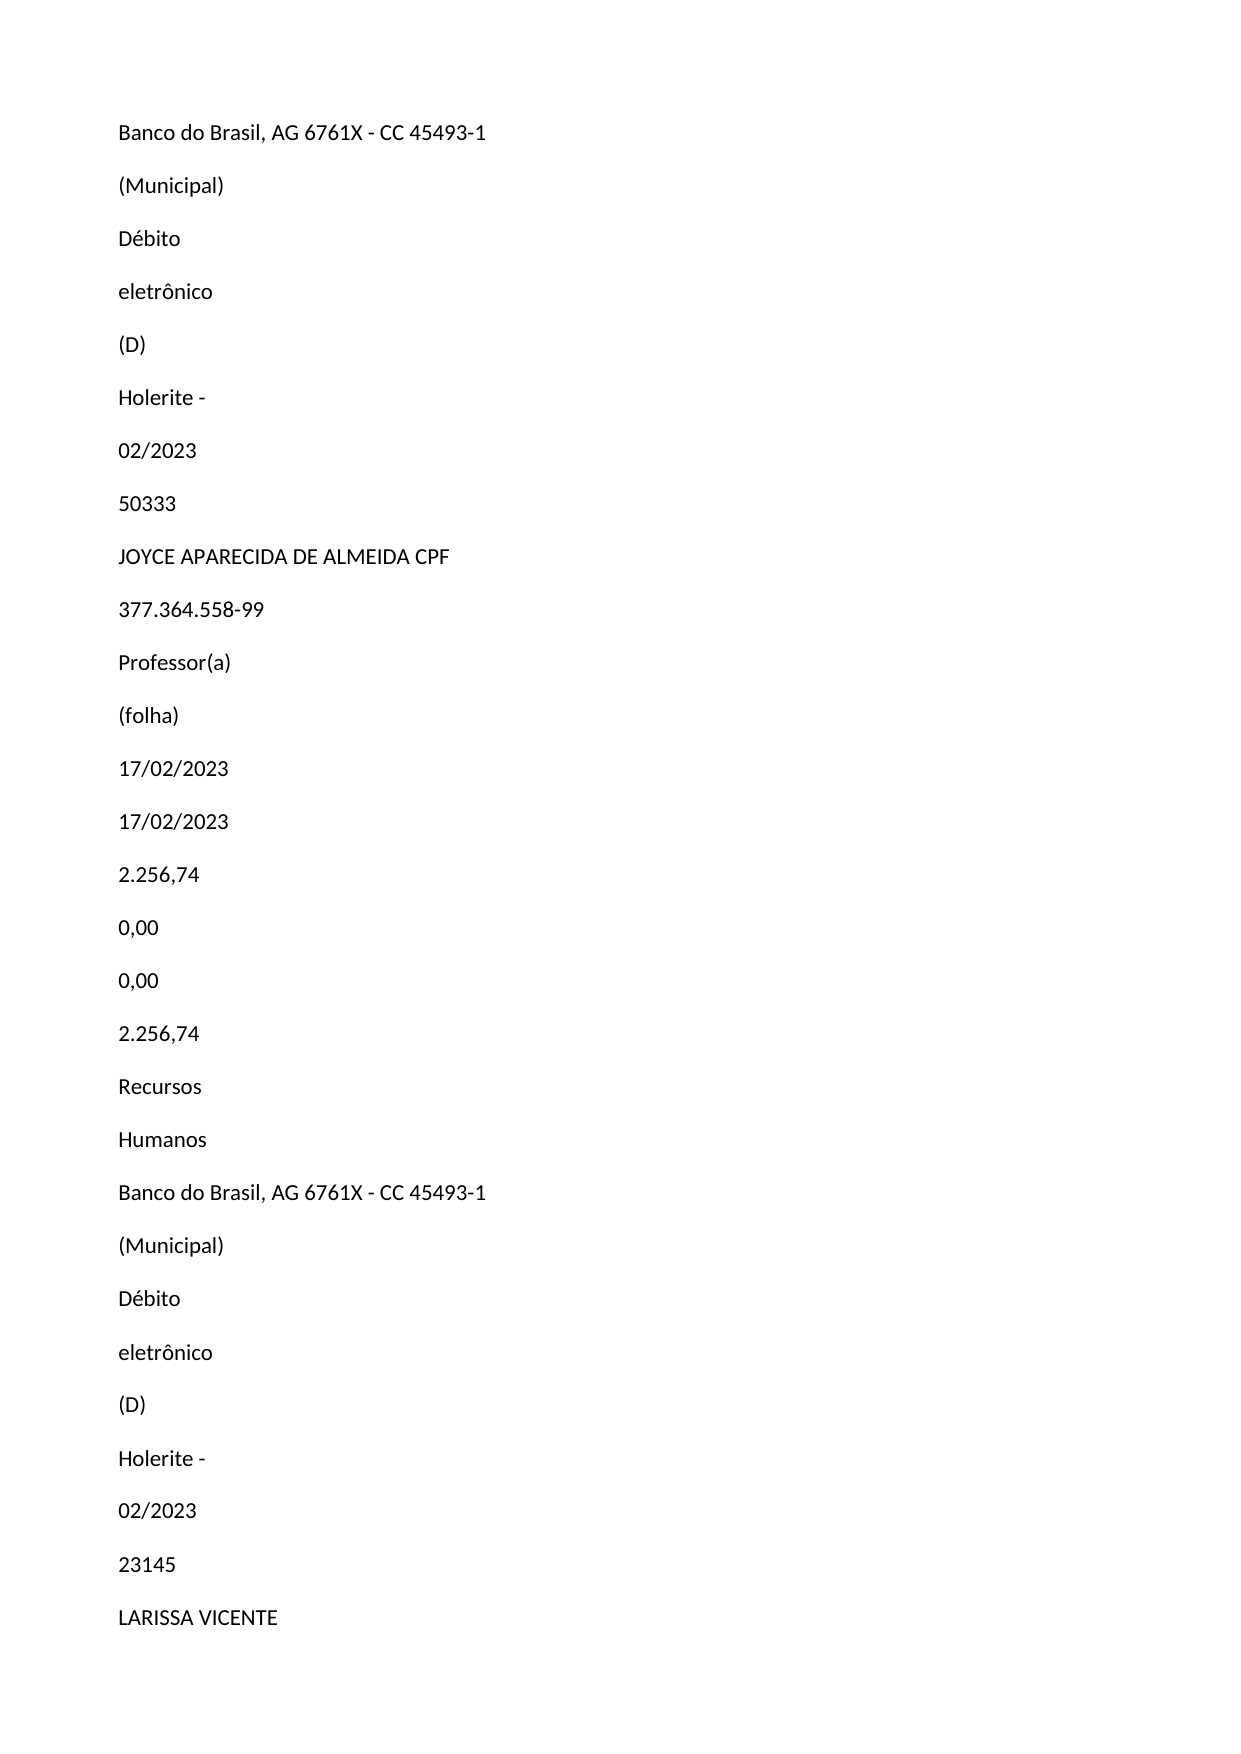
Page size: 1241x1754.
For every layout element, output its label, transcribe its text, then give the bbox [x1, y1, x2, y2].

text Banco do Brasil, AG 6761X - CC 45493-1 [118, 118, 1122, 146]
text 377.364.558-99 [118, 595, 1122, 623]
text Humanos [118, 1126, 1122, 1153]
text (D) [118, 330, 1122, 358]
text eletrônico [118, 277, 1122, 305]
text (Municipal) [118, 1232, 1122, 1259]
text Holerite - [118, 383, 1122, 411]
text 2.256,74 [118, 1019, 1122, 1047]
text Recursos [118, 1072, 1122, 1101]
text Holerite - [118, 1444, 1122, 1472]
text 2.256,74 [118, 860, 1122, 888]
text (Municipal) [118, 171, 1122, 199]
text 0,00 [118, 966, 1122, 994]
text Professor(a) [118, 648, 1122, 676]
text eletrônico [118, 1338, 1122, 1366]
text JOYCE APARECIDA DE ALMEIDA CPF [118, 542, 1122, 570]
text Débito [118, 224, 1122, 252]
text LARISSA VICENTE [118, 1603, 1122, 1631]
text 02/2023 [118, 1497, 1122, 1525]
text Débito [118, 1284, 1122, 1313]
text 17/02/2023 [118, 754, 1122, 782]
text 17/02/2023 [118, 807, 1122, 835]
text 50333 [118, 489, 1122, 517]
text (D) [118, 1391, 1122, 1419]
text 02/2023 [118, 436, 1122, 464]
text 0,00 [118, 913, 1122, 941]
text (folha) [118, 701, 1122, 729]
text Banco do Brasil, AG 6761X - CC 45493-1 [118, 1178, 1122, 1207]
text 23145 [118, 1550, 1122, 1578]
